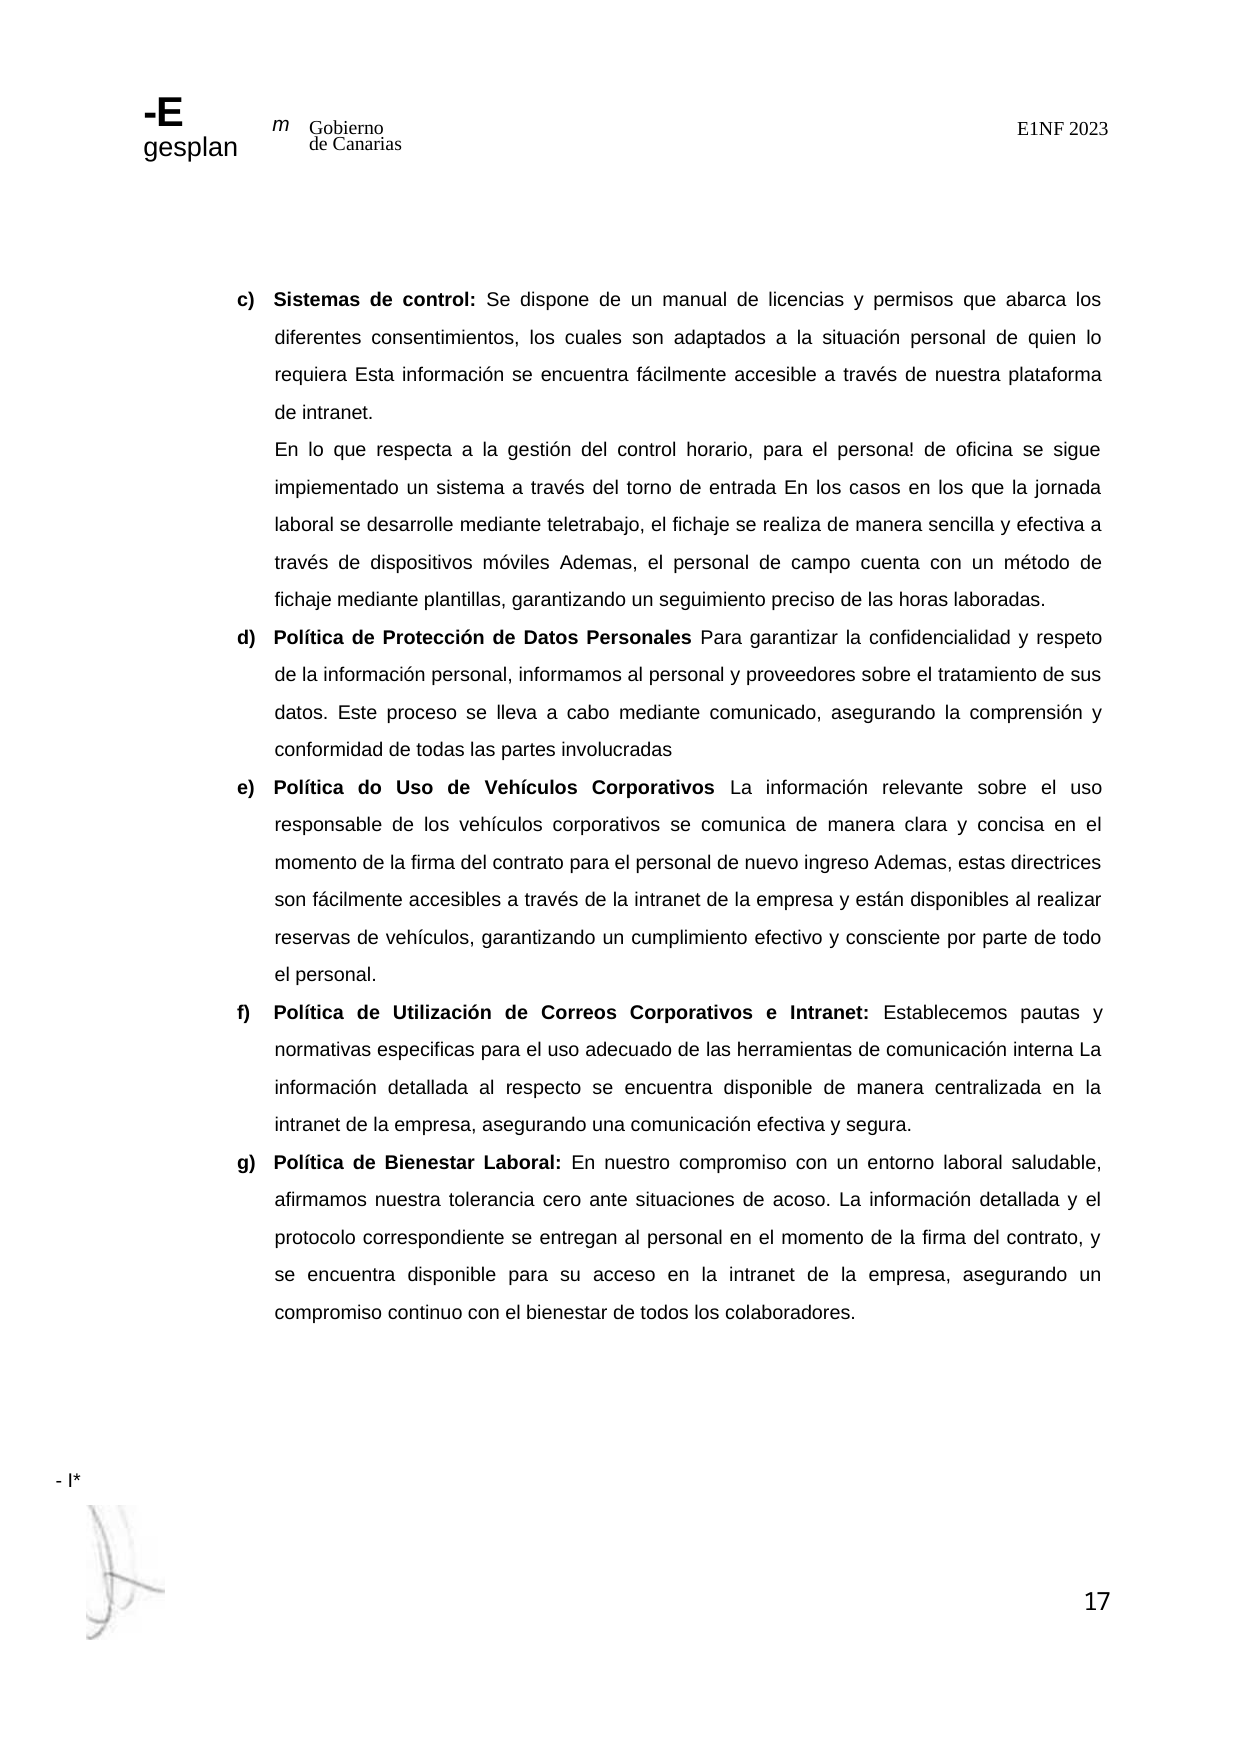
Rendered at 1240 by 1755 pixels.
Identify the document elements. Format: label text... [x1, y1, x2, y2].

text -E [143, 93, 249, 135]
list Política de Bienestar Laboral: En nuestro compromiso con un entorno laboral saludable, afirmamos nuestra tolerancia cero ante situaciones de acoso. La información detallada y el protocolo correspondiente se entregan al personal en el momento de la firma del contrato, y se encuentra disponible para su acceso en la intranet de la empresa, asegurando un compromiso continuo con el bienestar de todos los colaboradores. [237, 1139, 1103, 1327]
text 17 [1083, 1590, 1113, 1615]
list Sistemas de control: Se dispone de un manual de licencias y permisos que abarca los diferentes consentimientos, los cuales son adaptados a la situación personal de quien lo requiera Esta información se encuentra fácilmente accesible a través de nuestra plataforma de intranet. [237, 277, 1103, 427]
text E1NF 2023 [1017, 120, 1109, 139]
text gesplan [143, 135, 249, 162]
list Política do Uso de Vehículos Corporativos La información relevante sobre el uso responsable de los vehículos corporativos se comunica de manera clara y concisa en el momento de la firma del contrato para el personal de nuevo ingreso Ademas, estas directrices son fácilmente accesibles a través de la intranet de la empresa y están disponibles al realizar reservas de vehículos, garantizando un cumplimiento efectivo y consciente por parte de todo el personal. [237, 764, 1103, 989]
text de Canarias [309, 138, 406, 154]
text - I* [55, 1471, 117, 1491]
picture [86, 1505, 165, 1640]
text En lo que respecta a la gestión del control horario, para el persona! de oficina se sigue impiementado un sistema a través del torno de entrada En los casos en los que la jornada laboral se desarrolle mediante teletrabajo, el fichaje se realiza de manera sencilla y efectiva a través de dispositivos móviles Ademas, el personal de campo cuenta con un método de fichaje mediante plantillas, garantizando un seguimiento preciso de las horas laboradas. [274, 427, 1103, 614]
list Política de Utilización de Correos Corporativos e Intranet: Establecemos pautas y normativas especificas para el uso adecuado de las herramientas de comunicación interna La información detallada al respecto se encuentra disponible de manera centralizada en la intranet de la empresa, asegurando una comunicación efectiva y segura. [237, 989, 1103, 1139]
text m [272, 114, 308, 135]
list Política de Protección de Datos Personales Para garantizar la confidencialidad y respeto de la información personal, informamos al personal y proveedores sobre el tratamiento de sus datos. Este proceso se lleva a cabo mediante comunicado, asegurando la comprensión y conformidad de todas las partes involucradas [237, 614, 1103, 764]
text Gobierno [309, 121, 406, 138]
